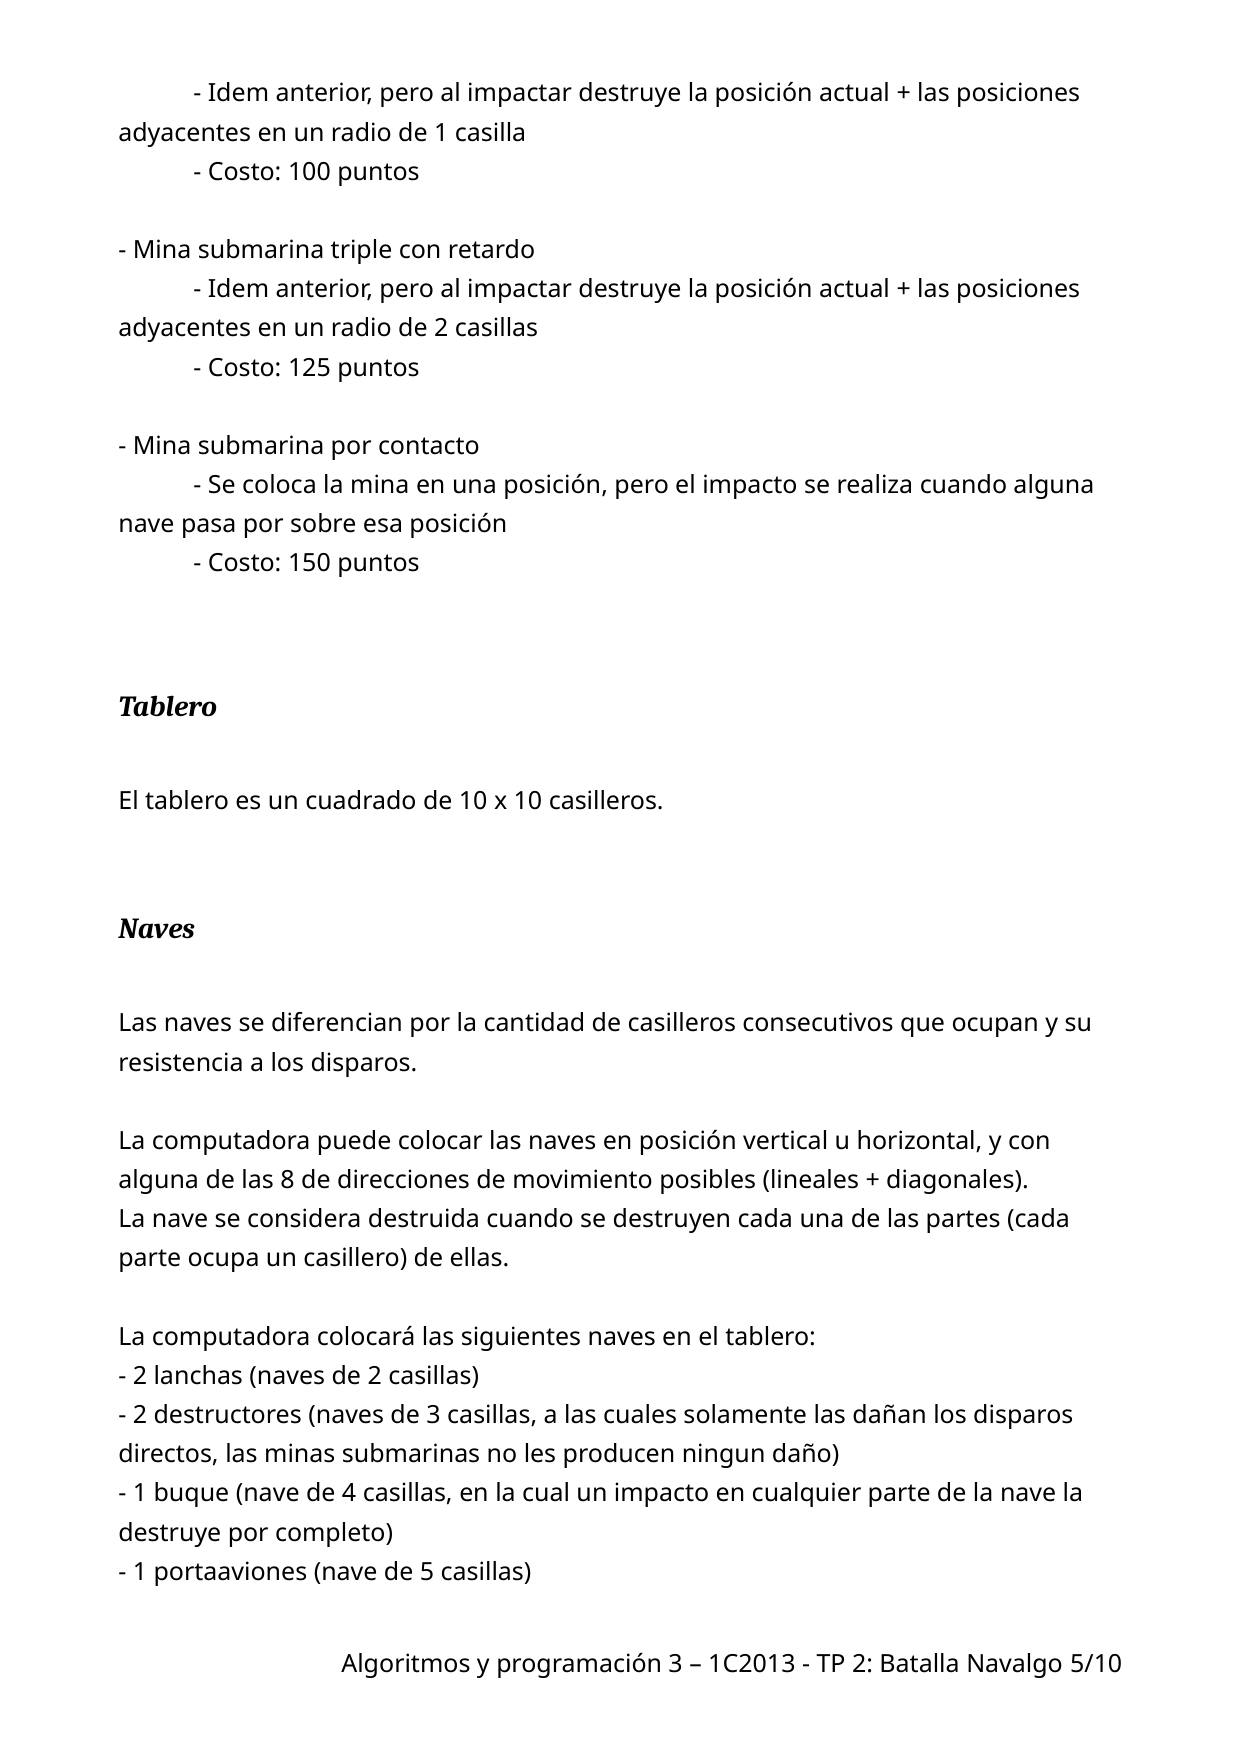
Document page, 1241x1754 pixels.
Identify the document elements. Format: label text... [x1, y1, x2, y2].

text - 2 lanchas (naves de 2 casillas) [118, 1358, 1122, 1392]
text - 1 portaaviones (nave de 5 casillas) [118, 1553, 1122, 1587]
text La computadora puede colocar las naves en posición vertical u horizontal, y con alguna de las 8 de direcciones de movimiento posibles (lineales + diagonales). [118, 1123, 1122, 1196]
text - 2 destructores (naves de 3 casillas, a las cuales solamente las dañan los disparos directos, las minas submarinas no les producen ningun daño) [118, 1397, 1122, 1470]
text - Costo: 125 puntos [118, 349, 1122, 383]
text - Mina submarina por contacto [118, 427, 1122, 462]
text - Mina submarina triple con retardo [118, 232, 1122, 266]
text - Idem anterior, pero al impactar destruye la posición actual + las posiciones adyacentes en un radio de 2 casillas [118, 271, 1122, 344]
text - 1 buque (nave de 4 casillas, en la cual un impacto en cualquier parte de la nave la destruye por completo) [118, 1475, 1122, 1548]
subtitle Tablero [118, 690, 1122, 723]
text La computadora colocará las siguientes naves en el tablero: [118, 1318, 1122, 1352]
text - Se coloca la mina en una posición, pero el impacto se realiza cuando alguna nave pasa por sobre esa posición [118, 467, 1122, 540]
text - Costo: 150 puntos [118, 545, 1122, 579]
text Las naves se diferencian por la cantidad de casilleros consecutivos que ocupan y su resistencia a los disparos. [118, 1005, 1122, 1078]
text La nave se considera destruida cuando se destruyen cada una de las partes (cada parte ocupa un casillero) de ellas. [118, 1201, 1122, 1274]
text - Idem anterior, pero al impactar destruye la posición actual + las posiciones adyacentes en un radio de 1 casilla [118, 75, 1122, 148]
text El tablero es un cuadrado de 10 x 10 casilleros. [118, 782, 1122, 816]
subtitle Naves [118, 912, 1122, 946]
text - Costo: 100 puntos [118, 153, 1122, 187]
